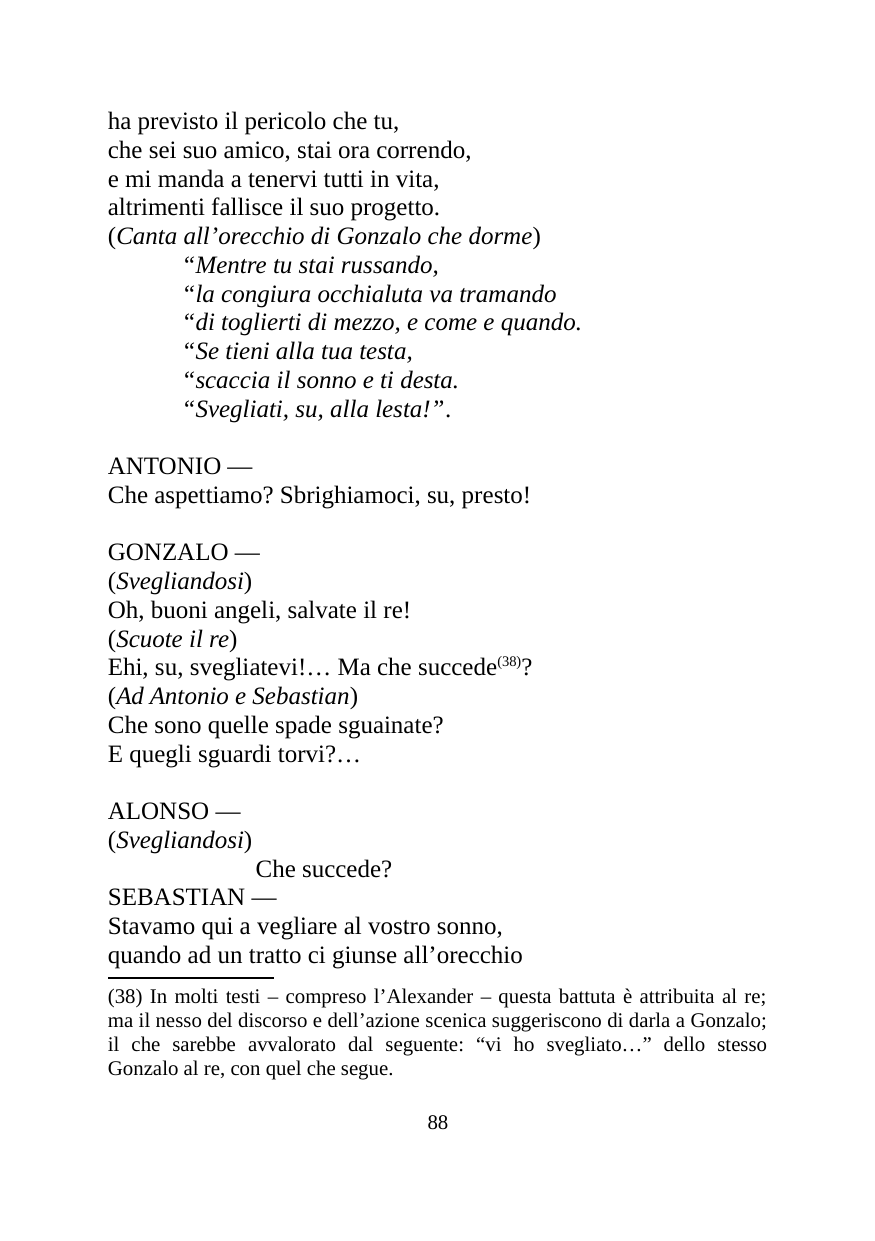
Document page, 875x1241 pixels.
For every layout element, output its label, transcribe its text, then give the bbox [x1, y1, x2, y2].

text In molti testi – compreso l’Alexander – questa battuta è attribuita al re; ma il nesso del discorso e dell’azione scenica suggeriscono di darla a Gonzalo; il che sarebbe avvalorato dal seguente: “vi ho svegliato…” dello stesso Gonzalo al re, con quel che segue. [108, 984, 768, 1080]
text Stavamo qui a vegliare al vostro sonno, [108, 911, 768, 940]
text Che aspettiamo? Sbrighiamoci, su, presto! [108, 480, 768, 509]
text ALONSO — [108, 796, 768, 825]
text che sei suo amico, stai ora correndo, [108, 135, 768, 164]
text Ehi, su, svegliatevi!… Ma che succede? [108, 652, 768, 681]
text (Ad Antonio e Sebastian) [108, 681, 768, 710]
text “Svegliati, su, alla lesta!”. [108, 394, 768, 422]
text “la congiura occhialuta va tramando [108, 279, 768, 307]
text ha previsto il pericolo che tu, [108, 106, 768, 135]
text Che sono quelle spade sguainate? [108, 710, 768, 739]
text “di toglierti di mezzo, e come e quando. [108, 307, 768, 336]
text ANTONIO — [108, 451, 768, 480]
text GONZALO — [108, 537, 768, 566]
text Oh, buoni angeli, salvate il re! [108, 595, 768, 624]
text “Se tieni alla tua testa, [108, 336, 768, 365]
text quando ad un tratto ci giunse all’orecchio [108, 940, 768, 969]
text SEBASTIAN — [108, 882, 768, 911]
text (Svegliandosi) [108, 566, 768, 595]
text (Svegliandosi) [108, 825, 768, 854]
text E quegli sguardi torvi?… [108, 739, 768, 767]
text (Scuote il re) [108, 624, 768, 652]
text “scaccia il sonno e ti desta. [108, 365, 768, 394]
text Che succede? [108, 854, 768, 882]
text “Mentre tu stai russando, [108, 250, 768, 279]
text e mi manda a tenervi tutti in vita, [108, 164, 768, 192]
text altrimenti fallisce il suo progetto. [108, 192, 768, 221]
text (Canta all’orecchio di Gonzalo che dorme) [108, 221, 768, 250]
